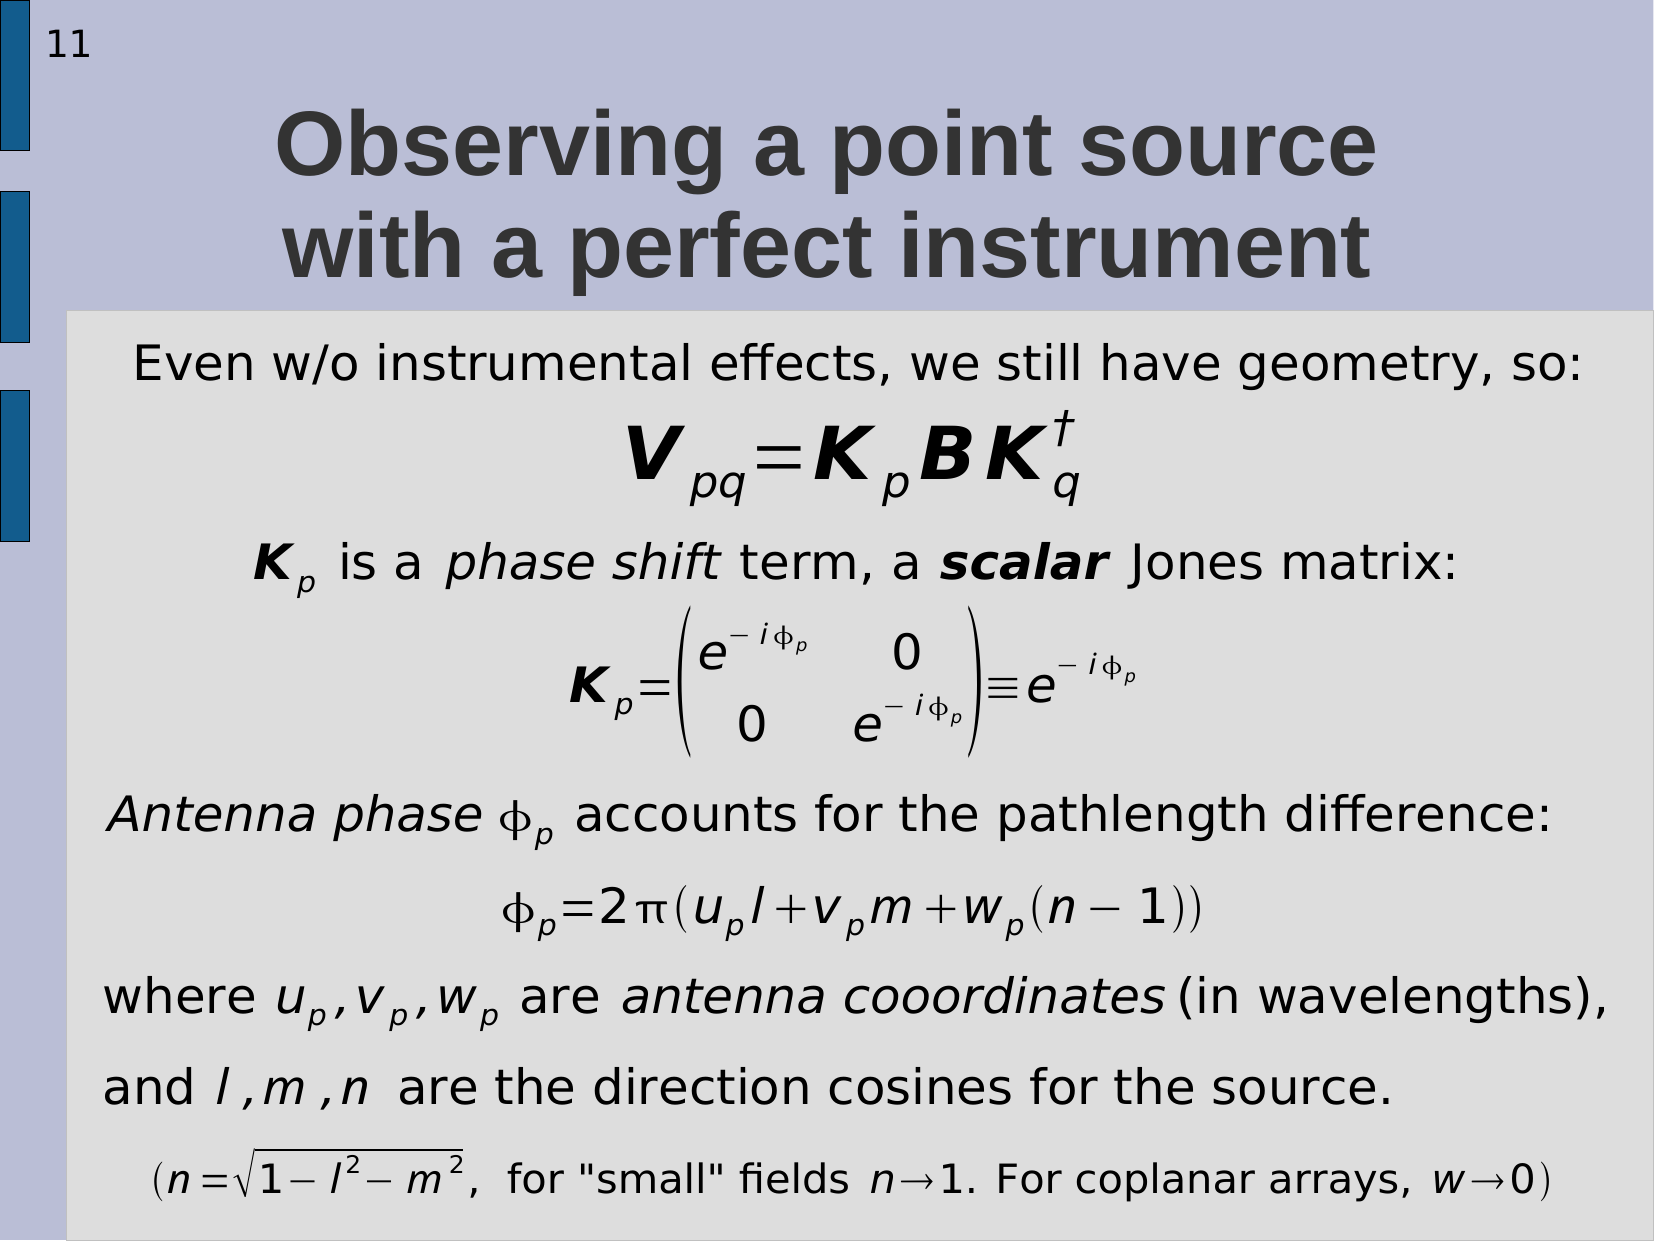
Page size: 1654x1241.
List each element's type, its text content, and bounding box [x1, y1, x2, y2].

text_box [32, 15, 267, 89]
chart [96, 313, 1607, 1211]
title Observing a point source with a perfect instrument [121, 87, 1534, 302]
